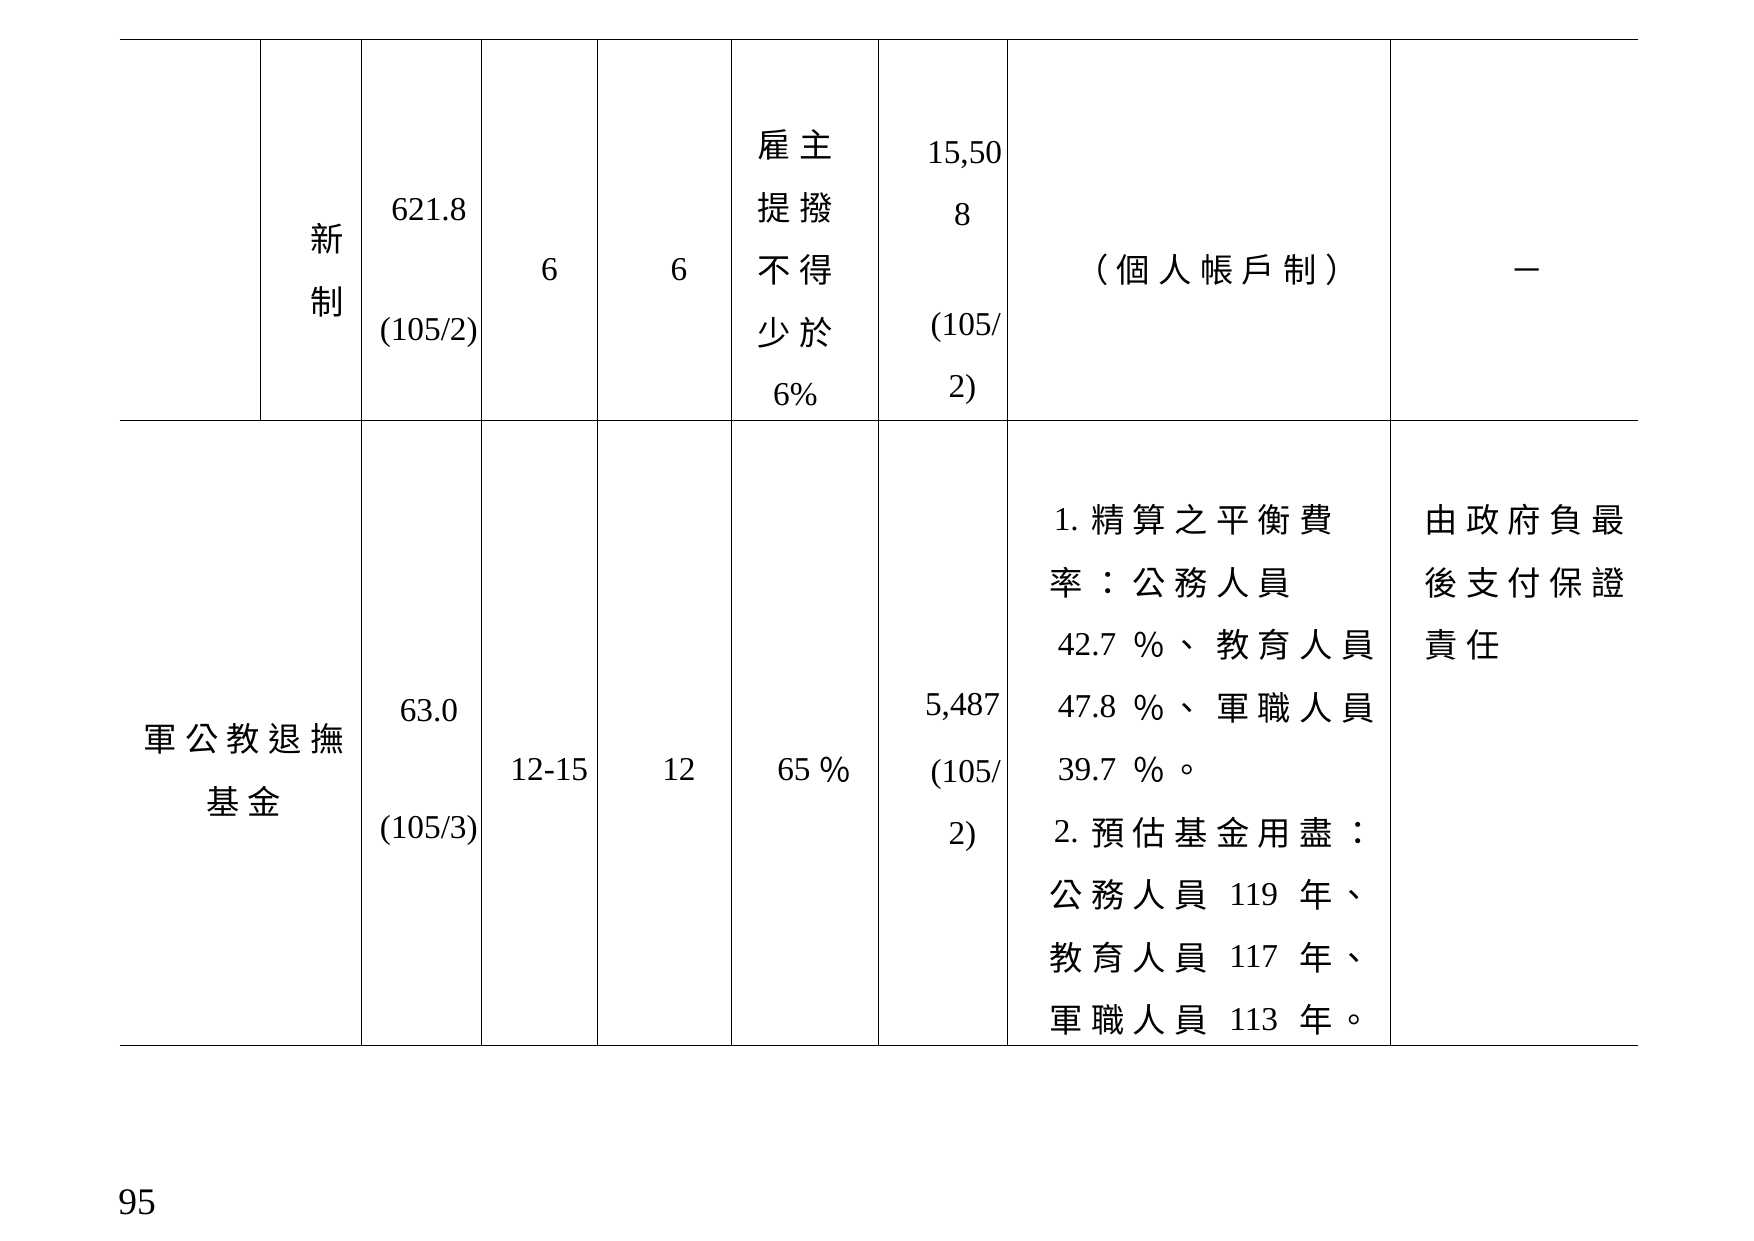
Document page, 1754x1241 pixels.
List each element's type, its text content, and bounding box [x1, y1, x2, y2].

table_cell [120, 40, 260, 420]
table_cell 6 [598, 40, 731, 420]
table_cell 15,508 (105/2) [879, 40, 1007, 420]
table_cell － [1391, 40, 1637, 420]
table_cell 由政府負最後支付保證責任 [1391, 421, 1637, 1045]
table_cell 12-15 [482, 421, 597, 1045]
table_cell 新制 [261, 40, 361, 420]
table_cell 5,487 (105/2) [879, 421, 1007, 1045]
table_cell （個人帳戶制） [1008, 40, 1390, 420]
table_cell 65％ [732, 421, 878, 1045]
table_cell 雇主提撥不得少於6% [732, 40, 878, 420]
table_cell 1.精算之平衡費率：公務人員42.7％、教育人員47.8％、軍職人員39.7％。 2.預估基金用盡：公務人員119年、教育人員117年、軍職人員113年。 [1008, 421, 1390, 1045]
table_cell 621.8 (105/2) [362, 40, 481, 420]
table_cell 12 [598, 421, 731, 1045]
table_cell 63.0 (105/3) [362, 421, 481, 1045]
table_cell 6 [482, 40, 597, 420]
table_cell 軍公教退撫基金 [120, 421, 361, 1045]
